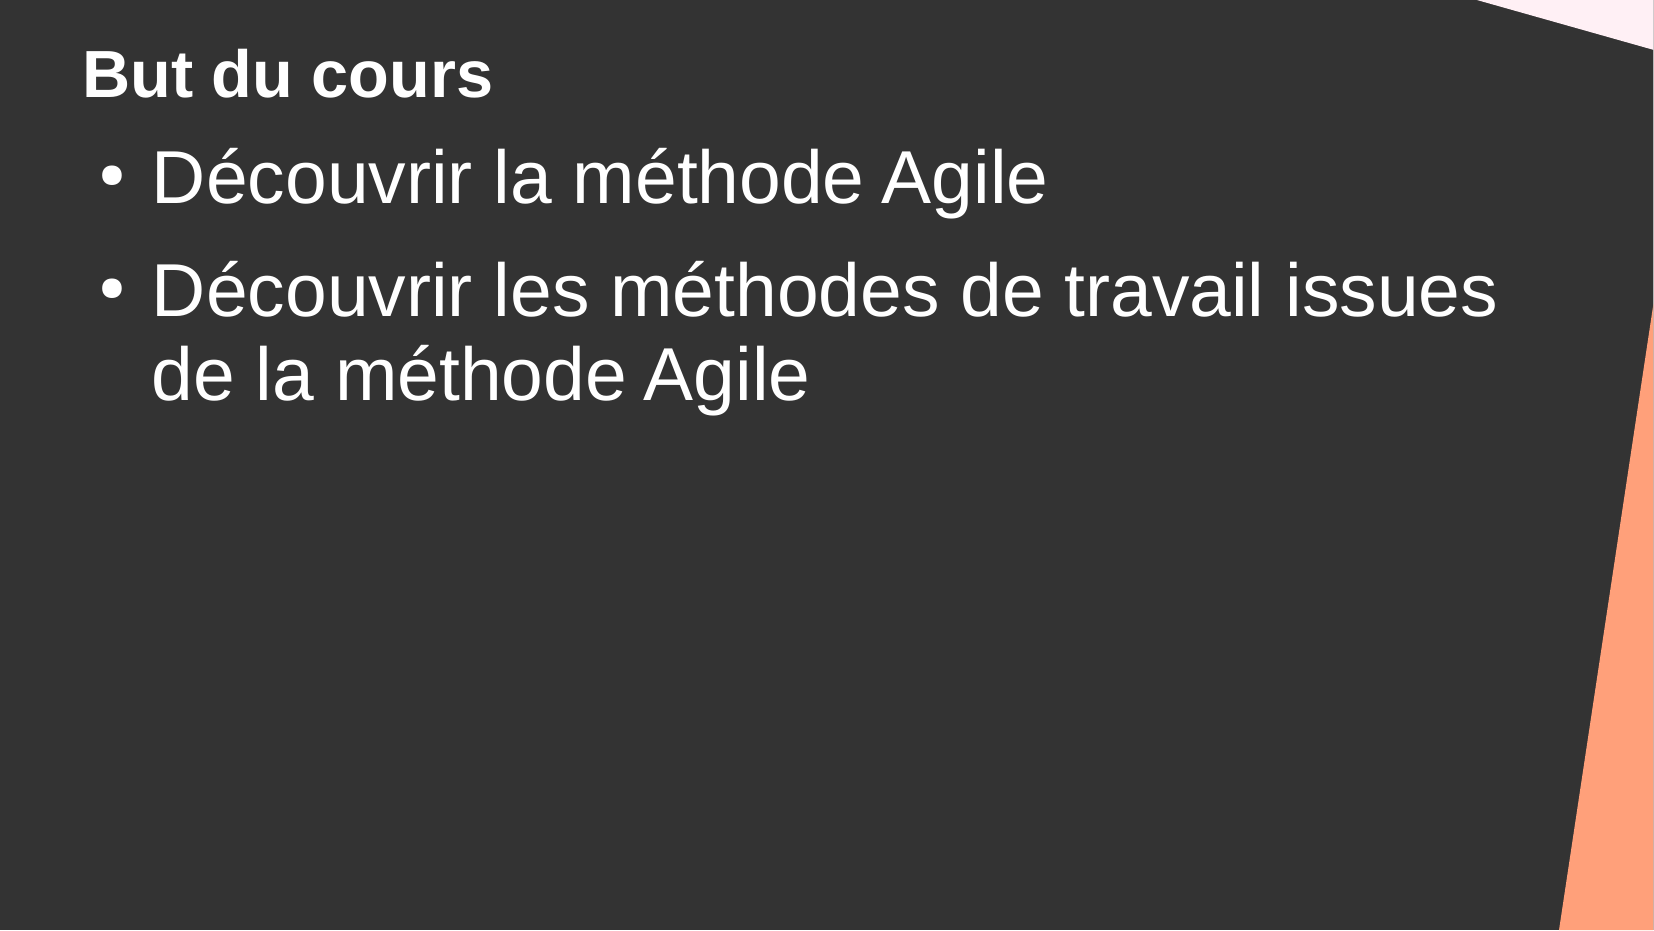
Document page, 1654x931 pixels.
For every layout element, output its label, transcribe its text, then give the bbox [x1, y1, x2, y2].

text_box [1476, 0, 1654, 51]
title But du cours [82, 37, 1571, 122]
list Découvrir la méthode Agile Découvrir les méthodes de travail issues de la méthode Agile [80, 135, 1560, 762]
text_box [1558, 299, 1654, 931]
